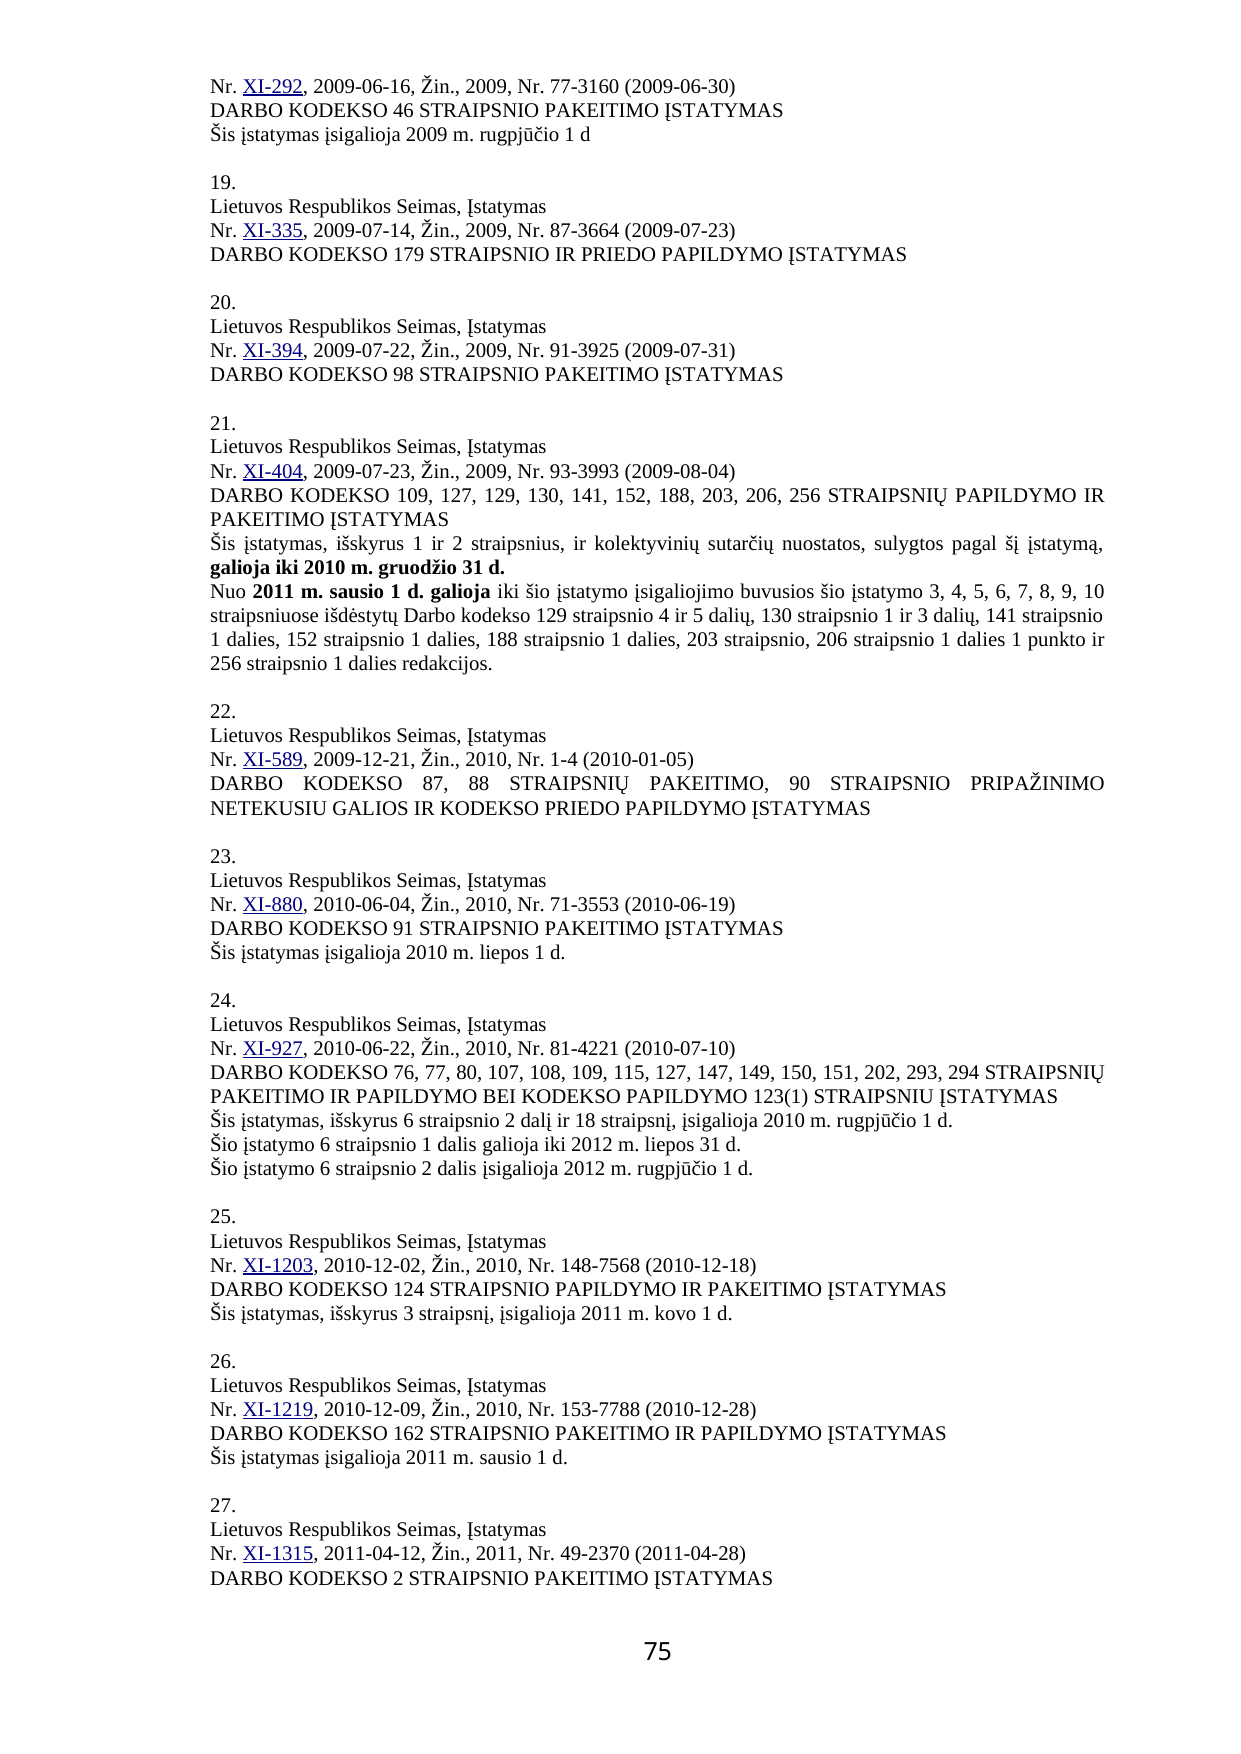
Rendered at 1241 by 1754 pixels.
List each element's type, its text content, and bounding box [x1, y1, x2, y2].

text 25. [210, 1204, 1106, 1228]
text DARBO KODEKSO 91 STRAIPSNIO PAKEITIMO ĮSTATYMAS [210, 916, 1106, 940]
text Lietuvos Respublikos Seimas, Įstatymas [210, 194, 1106, 218]
text 19. [210, 170, 1106, 194]
text Lietuvos Respublikos Seimas, Įstatymas [210, 434, 1106, 458]
text 24. [210, 988, 1106, 1012]
text DARBO KODEKSO 162 STRAIPSNIO PAKEITIMO IR PAPILDYMO ĮSTATYMAS [210, 1421, 1106, 1445]
text Šio įstatymo 6 straipsnio 2 dalis įsigalioja 2012 m. rugpjūčio 1 d. [210, 1156, 1106, 1180]
text Lietuvos Respublikos Seimas, Įstatymas [210, 1517, 1106, 1541]
text Nr. XI-589, 2009-12-21, Žin., 2010, Nr. 1-4 (2010-01-05) [210, 747, 1106, 771]
text Šis įstatymas įsigalioja 2009 m. rugpjūčio 1 d [210, 122, 1106, 146]
text Nr. XI-927, 2010-06-22, Žin., 2010, Nr. 81-4221 (2010-07-10) [210, 1036, 1106, 1060]
text Nr. XI-1315, 2011-04-12, Žin., 2011, Nr. 49-2370 (2011-04-28) [210, 1541, 1106, 1565]
text DARBO KODEKSO 87, 88 STRAIPSNIŲ PAKEITIMO, 90 STRAIPSNIO PRIPAŽINIMO NETEKUSIU GALIOS IR KODEKSO PRIEDO PAPILDYMO ĮSTATYMAS [210, 771, 1106, 819]
text 21. [210, 410, 1106, 434]
text Lietuvos Respublikos Seimas, Įstatymas [210, 1012, 1106, 1036]
text Lietuvos Respublikos Seimas, Įstatymas [210, 1228, 1106, 1253]
text DARBO KODEKSO 2 STRAIPSNIO PAKEITIMO ĮSTATYMAS [210, 1565, 1106, 1589]
text Nr. XI-335, 2009-07-14, Žin., 2009, Nr. 87-3664 (2009-07-23) [210, 218, 1106, 242]
text DARBO KODEKSO 76, 77, 80, 107, 108, 109, 115, 127, 147, 149, 150, 151, 202, 293, 294 STRAIPSNIŲ PAKEITIMO IR PAPILDYMO BEI KODEKSO PAPILDYMO 123(1) STRAIPSNIU ĮSTATYMAS [210, 1060, 1106, 1108]
text Šis įstatymas, išskyrus 6 straipsnio 2 dalį ir 18 straipsnį, įsigalioja 2010 m. rugpjūčio 1 d. [210, 1108, 1106, 1132]
text DARBO KODEKSO 124 STRAIPSNIO PAPILDYMO IR PAKEITIMO ĮSTATYMAS [210, 1277, 1106, 1301]
text 23. [210, 843, 1106, 868]
text Lietuvos Respublikos Seimas, Įstatymas [210, 1373, 1106, 1397]
text DARBO KODEKSO 46 STRAIPSNIO PAKEITIMO ĮSTATYMAS [210, 98, 1106, 122]
text Lietuvos Respublikos Seimas, Įstatymas [210, 314, 1106, 338]
text DARBO KODEKSO 109, 127, 129, 130, 141, 152, 188, 203, 206, 256 STRAIPSNIŲ PAPILDYMO IR PAKEITIMO ĮSTATYMAS [210, 483, 1106, 531]
text Lietuvos Respublikos Seimas, Įstatymas [210, 723, 1106, 747]
text Šis įstatymas įsigalioja 2010 m. liepos 1 d. [210, 940, 1106, 964]
text 22. [210, 699, 1106, 723]
text Nuo 2011 m. sausio 1 d. galioja iki šio įstatymo įsigaliojimo buvusios šio įstatymo 3, 4, 5, 6, 7, 8, 9, 10 straipsniuose išdėstytų Darbo kodekso 129 straipsnio 4 ir 5 dalių, 130 straipsnio 1 ir 3 dalių, 141 straipsnio 1 dalies, 152 straipsnio 1 dalies, 188 straipsnio 1 dalies, 203 straipsnio, 206 straipsnio 1 dalies 1 punkto ir 256 straipsnio 1 dalies redakcijos. [210, 579, 1106, 675]
text Šis įstatymas įsigalioja 2011 m. sausio 1 d. [210, 1445, 1106, 1469]
text 26. [210, 1349, 1106, 1373]
text Nr. XI-880, 2010-06-04, Žin., 2010, Nr. 71-3553 (2010-06-19) [210, 892, 1106, 916]
text Lietuvos Respublikos Seimas, Įstatymas [210, 868, 1106, 892]
text 27. [210, 1493, 1106, 1517]
text Šio įstatymo 6 straipsnio 1 dalis galioja iki 2012 m. liepos 31 d. [210, 1132, 1106, 1156]
text Nr. XI-404, 2009-07-23, Žin., 2009, Nr. 93-3993 (2009-08-04) [210, 458, 1106, 483]
text Šis įstatymas, išskyrus 1 ir 2 straipsnius, ir kolektyvinių sutarčių nuostatos, sulygtos pagal šį įstatymą, galioja iki 2010 m. gruodžio 31 d. [210, 531, 1106, 579]
text Nr. XI-292, 2009-06-16, Žin., 2009, Nr. 77-3160 (2009-06-30) [210, 73, 1106, 98]
text DARBO KODEKSO 98 STRAIPSNIO PAKEITIMO ĮSTATYMAS [210, 362, 1106, 386]
text 20. [210, 290, 1106, 314]
text Nr. XI-1219, 2010-12-09, Žin., 2010, Nr. 153-7788 (2010-12-28) [210, 1397, 1106, 1421]
text Nr. XI-1203, 2010-12-02, Žin., 2010, Nr. 148-7568 (2010-12-18) [210, 1253, 1106, 1277]
text Šis įstatymas, išskyrus 3 straipsnį, įsigalioja 2011 m. kovo 1 d. [210, 1301, 1106, 1325]
text DARBO KODEKSO 179 STRAIPSNIO IR PRIEDO PAPILDYMO ĮSTATYMAS [210, 242, 1106, 266]
text Nr. XI-394, 2009-07-22, Žin., 2009, Nr. 91-3925 (2009-07-31) [210, 338, 1106, 362]
